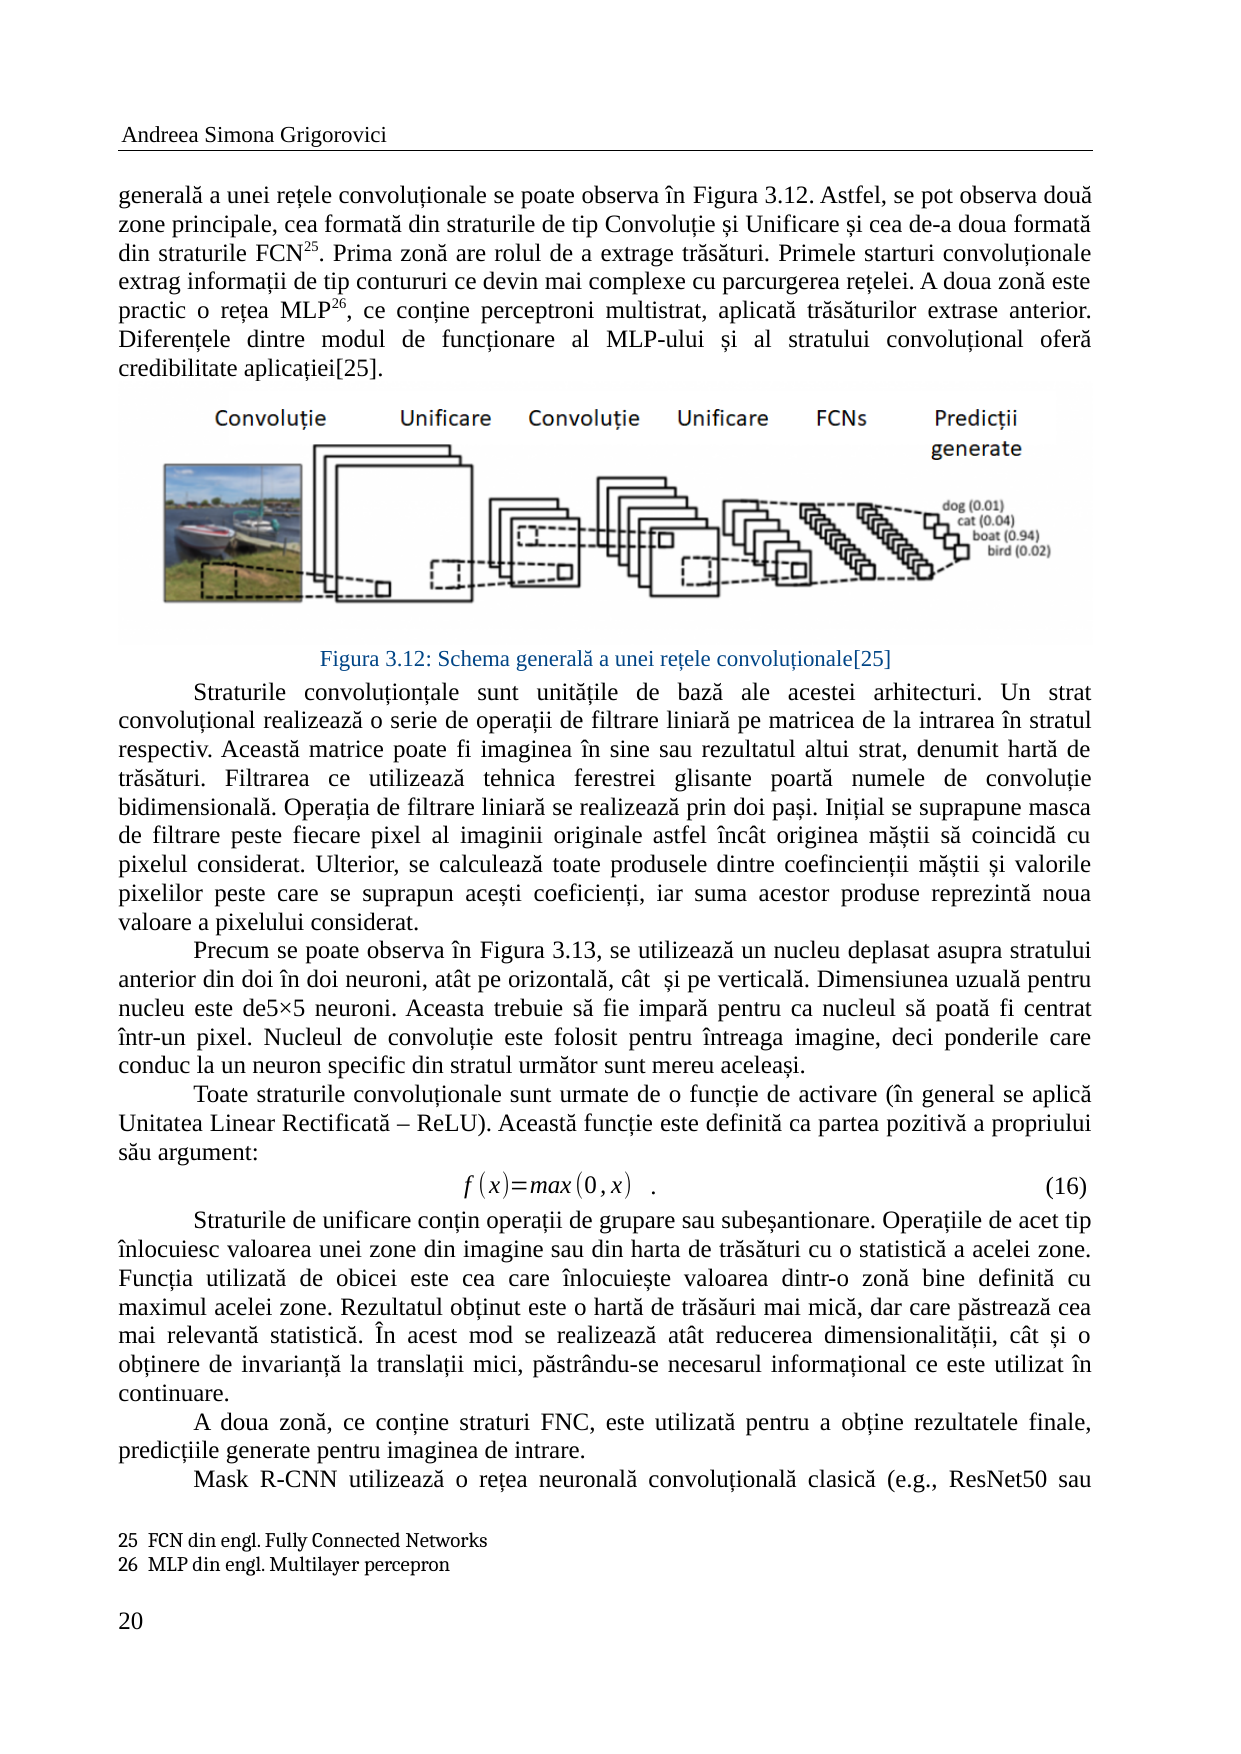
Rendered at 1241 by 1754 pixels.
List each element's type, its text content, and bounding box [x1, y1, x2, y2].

table_header . [118, 1165, 984, 1206]
text generală a unei rețele convoluționale se poate observa în Figura 3.12. Astfel, se pot observa două zone principale, cea formată din straturile de tip Convoluție și Unificare și cea de-a doua formată din straturile FCN. Prima zonă are rolul de a extrage trăsături. Primele starturi convoluționale extrag informații de tip contururi ce devin mai complexe cu parcurgerea rețelei. A doua zonă este practic o rețea MLP, ce conține perceptroni multistrat, aplicată trăsăturilor extrase anterior. Diferențele dintre modul de funcționare al MLP-ului și al stratului convoluțional oferă credibilitate aplicației[25]. [118, 180, 1093, 381]
text Mask R-CNN utilizează o rețea neuronală convoluțională clasică (e.g., ResNet50 sau [118, 1464, 1093, 1493]
text Straturile de unificare conțin operații de grupare sau subeșantionare. Operațiile de acet tip înlocuiesc valoarea unei zone din imagine sau din harta de trăsături cu o statistică a acelei zone. Funcția utilizată de obicei este cea care înlocuiește valoarea dintr-o zonă bine definită cu maximul acelei zone. Rezultatul obținut este o hartă de trăsăuri mai mică, dar care păstrează cea mai relevantă statistică. În acest mod se realizează atât reducerea dimensionalității, cât și o obținere de invarianță la translații mici, păstrându-se necesarul informațional ce este utilizat în continuare. [118, 1206, 1093, 1407]
text A doua zonă, ce conține straturi FNC, este utilizată pentru a obține rezultatele finale, predicțiile generate pentru imaginea de intrare. [118, 1407, 1093, 1464]
text Precum se poate observa în Figura 3.13, se utilizează un nucleu deplasat asupra stratului anterior din doi în doi neuroni, atât pe orizontală, cât și pe verticală. Dimensiunea uzuală pentru nucleu este de5×5 neuroni. Aceasta trebuie să fie impară pentru ca nucleul să poată fi centrat într-un pixel. Nucleul de convoluție este folosit pentru întreaga imagine, deci ponderile care conduc la un neuron specific din stratul următor sunt mereu aceleași. [118, 935, 1093, 1079]
text MLP din engl. Multilayer percepron [118, 1553, 1093, 1577]
text Toate straturile convoluționale sunt urmate de o funcție de activare (în general se aplică Unitatea Linear Rectificată – ReLU). Această funcție este definită ca partea pozitivă a propriului său argument: [118, 1079, 1093, 1165]
picture [118, 381, 1093, 645]
text FCN din engl. Fully Connected Networks [118, 1529, 1093, 1553]
text Figura 3.12: Schema generală a unei rețele convoluționale[25] [118, 645, 1093, 671]
table_header (16) [984, 1165, 1093, 1206]
text Straturile convoluționțale sunt unitățile de bază ale acestei arhitecturi. Un strat convoluțional realizează o serie de operații de filtrare liniară pe matricea de la intrarea în stratul respectiv. Această matrice poate fi imaginea în sine sau rezultatul altui strat, denumit hartă de trăsături. Filtrarea ce utilizează tehnica ferestrei glisante poartă numele de convoluție bidimensională. Operația de filtrare liniară se realizează prin doi pași. Inițial se suprapune masca de filtrare peste fiecare pixel al imaginii originale astfel încât originea măștii să coincidă cu pixelul considerat. Ulterior, se calculează toate produsele dintre coefincienții măștii și valorile pixelilor peste care se suprapun acești coeficienți, iar suma acestor produse reprezintă noua valoare a pixelului considerat. [118, 671, 1093, 935]
